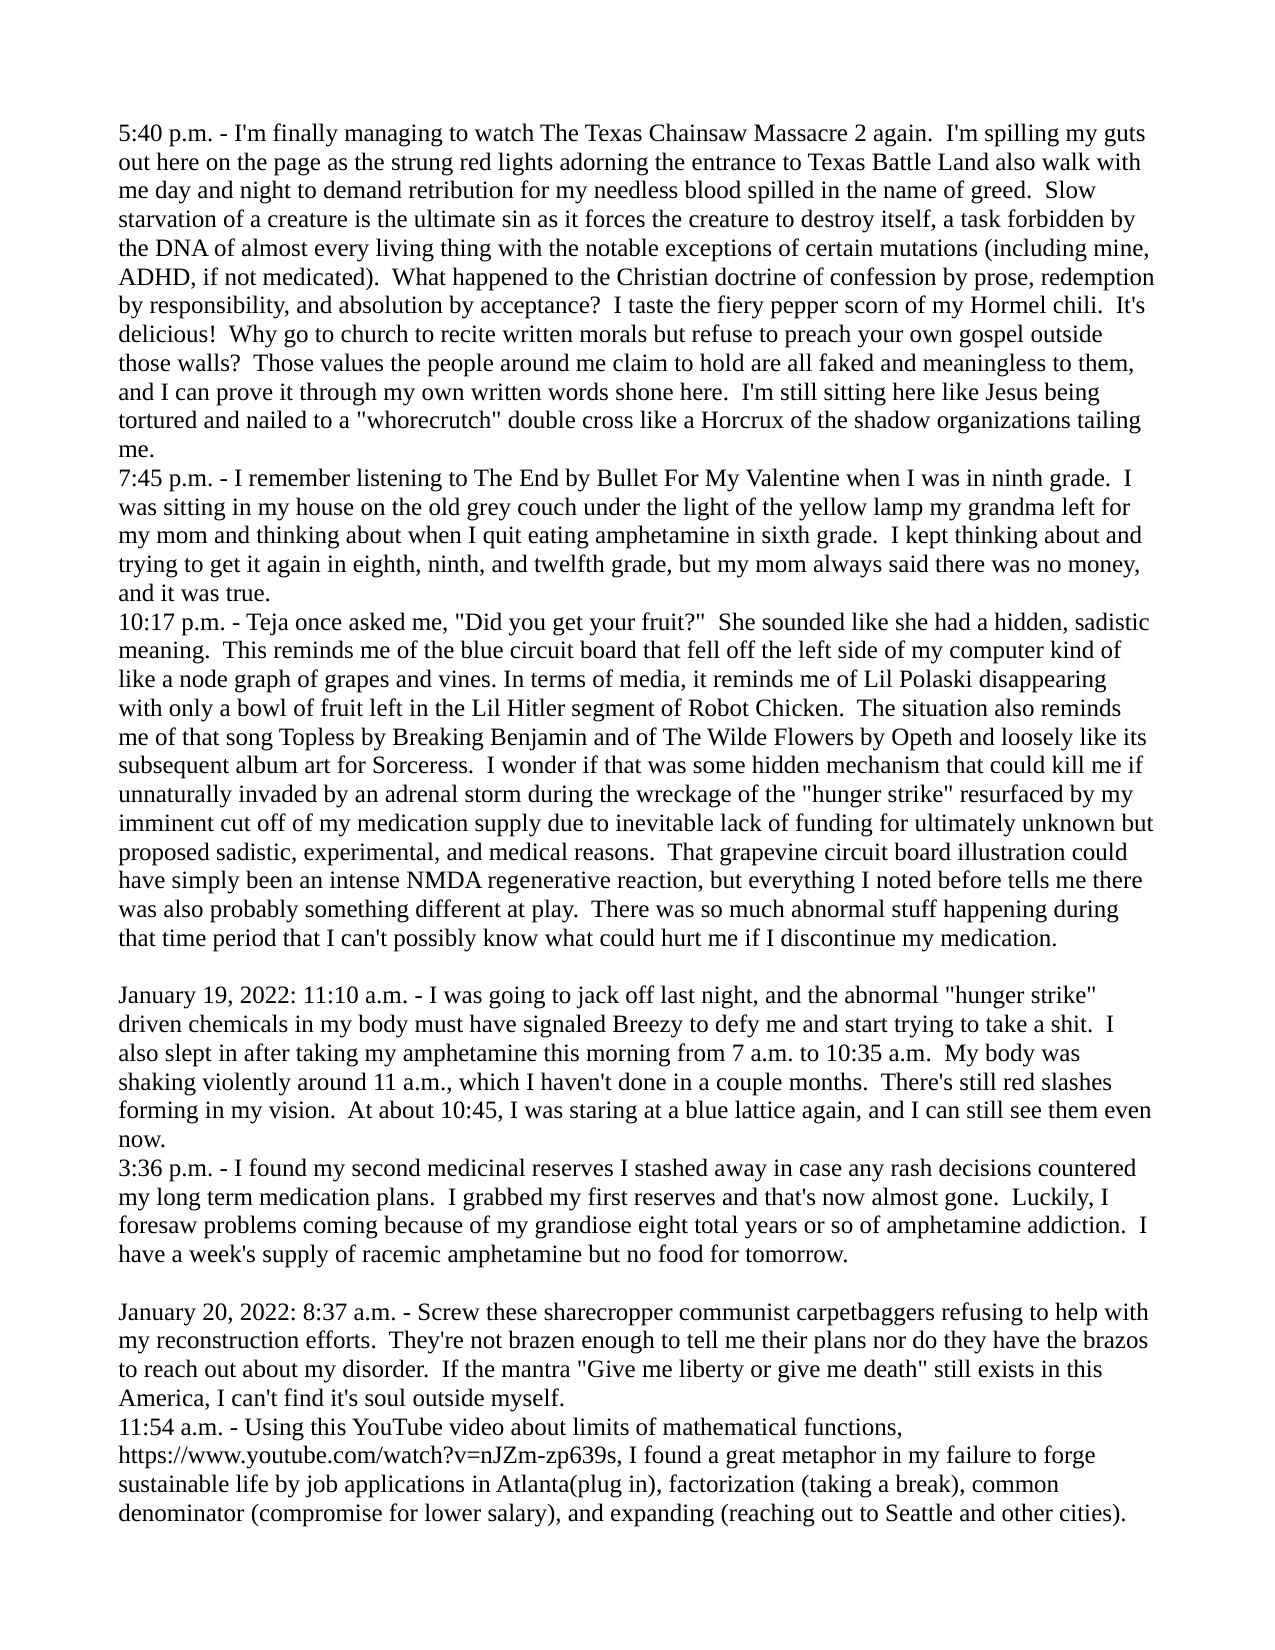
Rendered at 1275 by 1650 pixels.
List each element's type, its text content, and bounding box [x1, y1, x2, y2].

text 3:36 p.m. - I found my second medicinal reserves I stashed away in case any rash decisions countered my long term medication plans. I grabbed my first reserves and that's now almost gone. Luckily, I foresaw problems coming because of my grandiose eight total years or so of amphetamine addiction. I have a week's supply of racemic amphetamine but no food for tomorrow. [118, 1153, 1157, 1268]
text 5:40 p.m. - I'm finally managing to watch The Texas Chainsaw Massacre 2 again. I'm spilling my guts out here on the page as the strung red lights adorning the entrance to Texas Battle Land also walk with me day and night to demand retribution for my needless blood spilled in the name of greed. Slow starvation of a creature is the ultimate sin as it forces the creature to destroy itself, a task forbidden by the DNA of almost every living thing with the notable exceptions of certain mutations (including mine, ADHD, if not medicated). What happened to the Christian doctrine of confession by prose, redemption by responsibility, and absolution by acceptance? I taste the fiery pepper scorn of my Hormel chili. It's delicious! Why go to church to recite written morals but refuse to preach your own gospel outside those walls? Those values the people around me claim to hold are all faked and meaningless to them, and I can prove it through my own written words shone here. I'm still sitting here like Jesus being tortured and nailed to a "whorecrutch" double cross like a Horcrux of the shadow organizations tailing me. [118, 118, 1157, 463]
text 11:54 a.m. - Using this YouTube video about limits of mathematical functions, https://www.youtube.com/watch?v=nJZm-zp639s, I found a great metaphor in my failure to forge sustainable life by job applications in Atlanta(plug in), factorization (taking a break), common denominator (compromise for lower salary), and expanding (reaching out to Seattle and other cities). [118, 1412, 1157, 1527]
text 7:45 p.m. - I remember listening to The End by Bullet For My Valentine when I was in ninth grade. I was sitting in my house on the old grey couch under the light of the yellow lamp my grandma left for my mom and thinking about when I quit eating amphetamine in sixth grade. I kept thinking about and trying to get it again in eighth, ninth, and twelfth grade, but my mom always said there was no money, and it was true. [118, 463, 1157, 607]
text January 19, 2022: 11:10 a.m. - I was going to jack off last night, and the abnormal "hunger strike" driven chemicals in my body must have signaled Breezy to defy me and start trying to take a shit. I also slept in after taking my amphetamine this morning from 7 a.m. to 10:35 a.m. My body was shaking violently around 11 a.m., which I haven't done in a couple months. There's still red slashes forming in my vision. At about 10:45, I was staring at a blue lattice again, and I can still see them even now. [118, 981, 1157, 1153]
text 10:17 p.m. - Teja once asked me, "Did you get your fruit?" She sounded like she had a hidden, sadistic meaning. This reminds me of the blue circuit board that fell off the left side of my computer kind of like a node graph of grapes and vines. In terms of media, it reminds me of Lil Polaski disappearing with only a bowl of fruit left in the Lil Hitler segment of Robot Chicken. The situation also reminds me of that song Topless by Breaking Benjamin and of The Wilde Flowers by Opeth and loosely like its subsequent album art for Sorceress. I wonder if that was some hidden mechanism that could kill me if unnaturally invaded by an adrenal storm during the wreckage of the "hunger strike" resurfaced by my imminent cut off of my medication supply due to inevitable lack of funding for ultimately unknown but proposed sadistic, experimental, and medical reasons. That grapevine circuit board illustration could have simply been an intense NMDA regenerative reaction, but everything I noted before tells me there was also probably something different at play. There was so much abnormal stuff happening during that time period that I can't possibly know what could hurt me if I discontinue my medication. [118, 607, 1157, 952]
text January 20, 2022: 8:37 a.m. - Screw these sharecropper communist carpetbaggers refusing to help with my reconstruction efforts. They're not brazen enough to tell me their plans nor do they have the brazos to reach out about my disorder. If the mantra "Give me liberty or give me death" still exists in this America, I can't find it's soul outside myself. [118, 1297, 1157, 1412]
